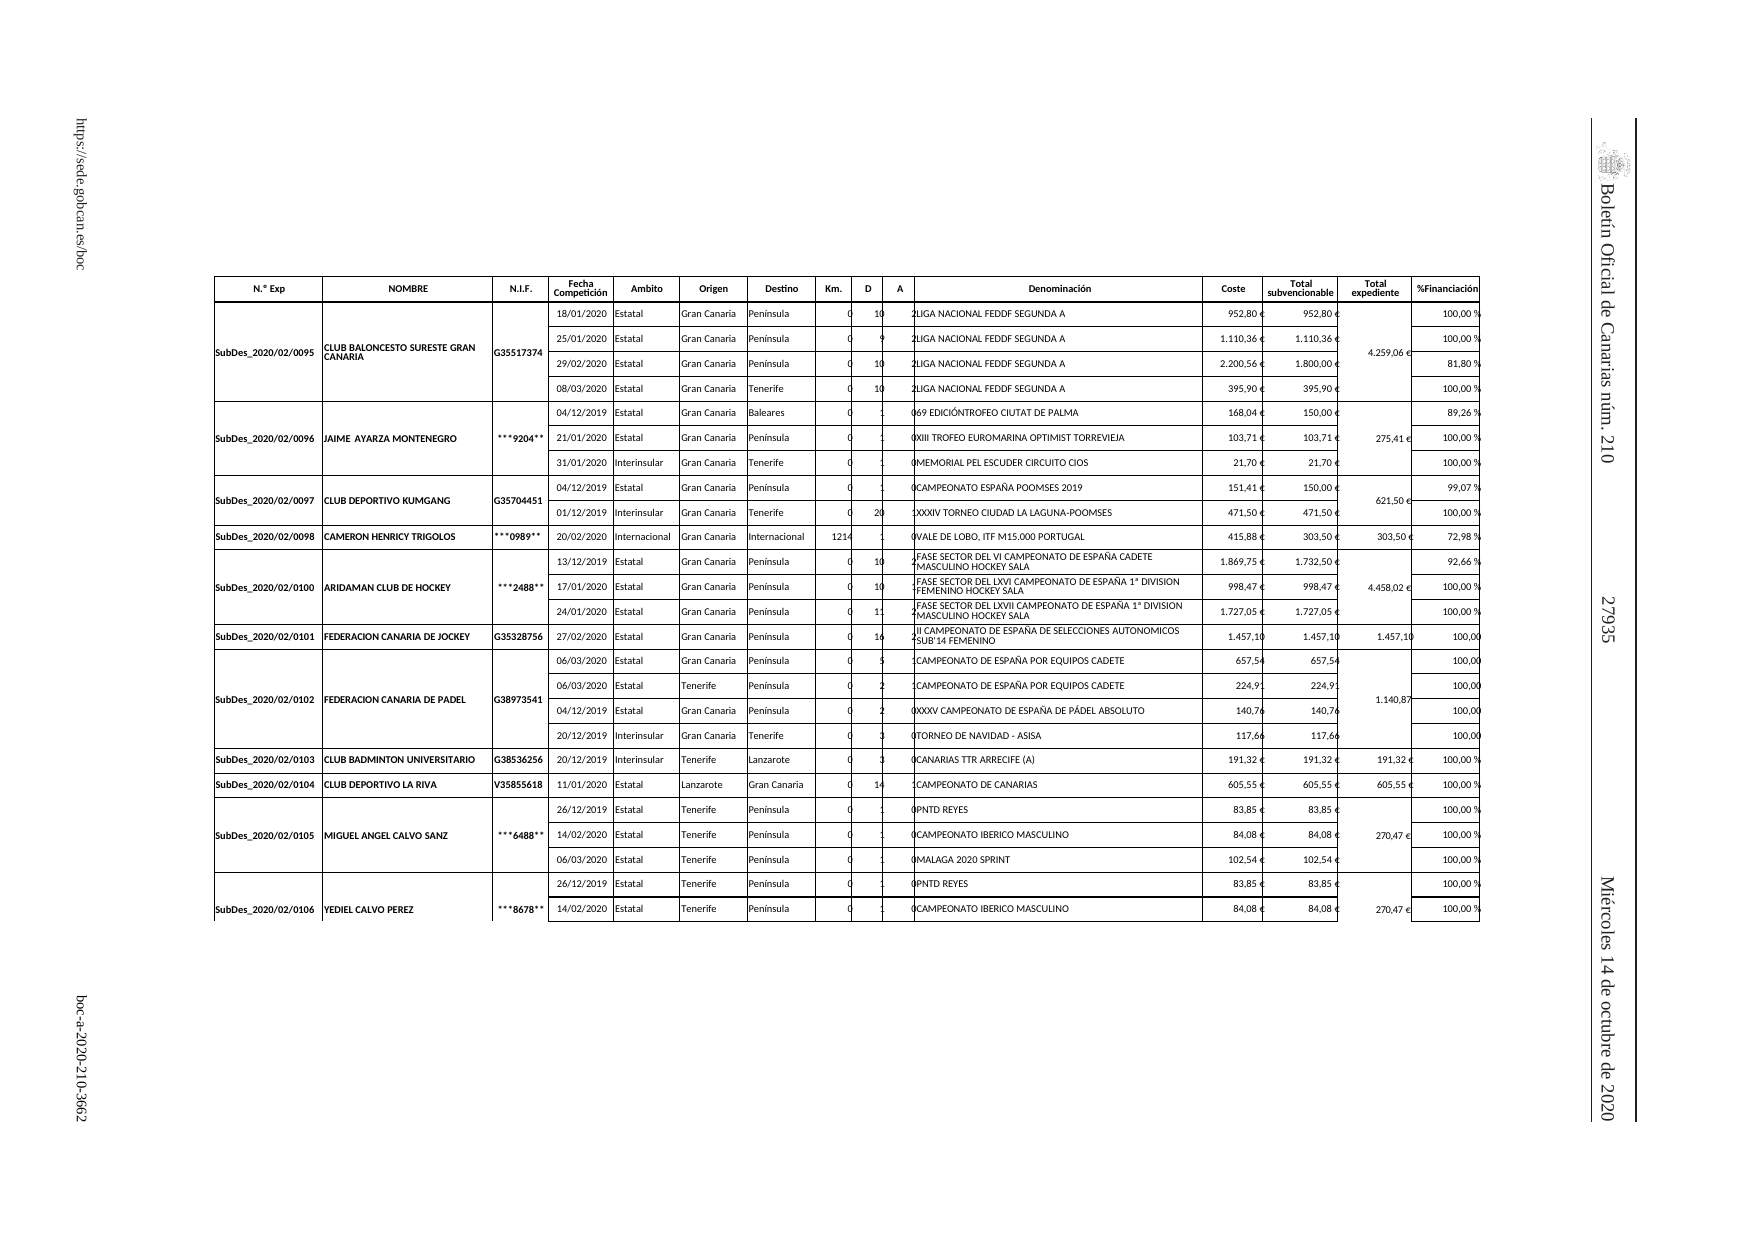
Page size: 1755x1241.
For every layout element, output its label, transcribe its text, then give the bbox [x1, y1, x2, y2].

table_cell G35517374 [493, 303, 548, 401]
table_cell Tenerife [680, 873, 747, 896]
table_cell Gran Canaria [680, 650, 747, 673]
table_cell Península [748, 600, 815, 624]
table_cell 1 [852, 526, 882, 549]
table_cell 20/12/2019 [549, 749, 613, 772]
table_cell 100,00 % [1412, 575, 1479, 599]
table_cell 100,00 [1412, 699, 1479, 723]
table_cell Estatal [614, 650, 679, 673]
table_cell 1 [852, 476, 882, 500]
table_cell 0 [883, 402, 914, 425]
table_header NOMBRE [323, 277, 492, 301]
table_cell 1 [852, 426, 882, 450]
table_cell CAMERON HENRICY TRIGOLOS [323, 526, 492, 549]
table_cell 1 [852, 798, 882, 822]
table_header Coste [1203, 277, 1262, 301]
table_header Km. [816, 277, 851, 301]
table_cell Península [748, 575, 815, 599]
table_cell G38536256 [493, 749, 548, 772]
table_cell 1 [852, 873, 882, 896]
table_cell Tenerife [680, 898, 747, 921]
table_cell 1 [852, 402, 882, 425]
table_cell 657,54 [1263, 650, 1337, 673]
table_cell PNTD REYES [915, 798, 1202, 822]
table_cell 102,54 € [1203, 848, 1262, 872]
table_cell Gran Canaria [680, 575, 747, 599]
table_header %Financiación [1412, 277, 1479, 301]
table_cell V35855618 [493, 774, 548, 797]
table_cell CAMPEONATO IBERICO MASCULINO [915, 823, 1202, 847]
text https://sede.gobcan.es/boc [73, 118, 90, 273]
table_cell Península [748, 873, 815, 896]
table_cell YEDIEL CALVO PEREZ [323, 873, 492, 921]
table_cell Estatal [614, 699, 679, 723]
table_cell 10 [852, 575, 882, 599]
table_cell SubDes_2020/02/0097 [215, 476, 322, 524]
table_cell 0 [816, 625, 851, 648]
table_cell 168,04 € [1203, 402, 1262, 425]
table_cell Tenerife [748, 724, 815, 748]
table_cell Tenerife [680, 674, 747, 698]
table_cell Estatal [614, 426, 679, 450]
table_cell 06/03/2020 [549, 848, 613, 872]
table_cell 21,70 € [1203, 451, 1262, 475]
table_cell 10 [852, 352, 882, 376]
table_cell 0 [816, 327, 851, 351]
table_cell 100,00 % [1412, 898, 1479, 921]
table_cell II CAMPEONATO DE ESPAÑA DE SELECCIONES AUTONOMICOS SUB'14 FEMENINO [915, 625, 1202, 648]
table_cell 1.110,36 € [1263, 327, 1337, 351]
table_cell 998,47 € [1263, 575, 1337, 599]
table_cell 20 [852, 501, 882, 524]
table_cell Gran Canaria [680, 526, 747, 549]
table_cell 1.727,05 € [1263, 600, 1337, 624]
table_cell CAMPEONATO DE ESPAÑA POR EQUIPOS CADETE [915, 650, 1202, 673]
table_cell FEDERACION CANARIA DE JOCKEY [323, 625, 492, 648]
table_cell 0 [816, 352, 851, 376]
table_cell SubDes_2020/02/0104 [215, 774, 322, 797]
table_cell 24/01/2020 [549, 600, 613, 624]
table_cell 395,90 € [1263, 377, 1337, 401]
table_cell 0 [816, 848, 851, 872]
table_cell 150,00 € [1263, 402, 1337, 425]
table_cell 0 [883, 873, 914, 896]
table_cell 13/12/2019 [549, 550, 613, 574]
table_cell Gran Canaria [680, 327, 747, 351]
table_cell 10 [852, 303, 882, 326]
table_cell 0 [883, 848, 914, 872]
table_cell 1 [852, 451, 882, 475]
table_cell XXXIV TORNEO CIUDAD LA LAGUNA‐POOMSES [915, 501, 1202, 524]
table_cell 11/01/2020 [549, 774, 613, 797]
table_cell Estatal [614, 674, 679, 698]
table_cell Gran Canaria [680, 402, 747, 425]
table_header N.º Exp [215, 277, 322, 301]
table_cell SubDes_2020/02/0106 [215, 873, 322, 921]
table_header D [852, 277, 882, 301]
table_header Destino [748, 277, 815, 301]
table_cell 83,85 € [1263, 873, 1337, 896]
table_cell 224,91 [1203, 674, 1262, 698]
table_cell 415,88 € [1203, 526, 1262, 549]
table_header Fecha Competición [549, 277, 613, 301]
table_cell 1 [852, 898, 882, 921]
table_cell 270,47 € [1338, 873, 1411, 921]
table_cell 29/02/2020 [549, 352, 613, 376]
table_cell 1 [883, 774, 914, 797]
table_cell 4.458,02 € [1338, 550, 1411, 624]
table_cell 140,76 [1203, 699, 1262, 723]
table_cell 0 [816, 600, 851, 624]
table_cell Gran Canaria [680, 625, 747, 648]
text Boletín Oficial de Canarias núm. 210 [1598, 183, 1618, 464]
table_cell 18/01/2020 [549, 303, 613, 326]
table_cell MALAGA 2020 SPRINT [915, 848, 1202, 872]
table_cell 100,00 % [1412, 848, 1479, 872]
table_cell FASE SECTOR DEL VI CAMPEONATO DE ESPAÑA CADETE MASCULINO HOCKEY SALA [915, 550, 1202, 574]
table_cell CAMPEONATO ESPAÑA POOMSES 2019 [915, 476, 1202, 500]
table_cell Península [748, 798, 815, 822]
table_cell 1.727,05 € [1203, 600, 1262, 624]
table_cell Estatal [614, 798, 679, 822]
table_cell 275,41 € [1338, 402, 1411, 475]
table_cell 2 [852, 699, 882, 723]
table_cell Estatal [614, 774, 679, 797]
table_cell MEMORIAL PEL ESCUDER CIRCUITO CIOS [915, 451, 1202, 475]
table_cell Península [748, 650, 815, 673]
table_cell 04/12/2019 [549, 402, 613, 425]
table_cell 2 [883, 550, 914, 574]
table_cell 84,08 € [1203, 898, 1262, 921]
table_cell Estatal [614, 575, 679, 599]
table_cell Tenerife [680, 823, 747, 847]
table_cell PNTD REYES [915, 873, 1202, 896]
table_cell 84,08 € [1263, 823, 1337, 847]
table_cell 100,00 % [1412, 327, 1479, 351]
table_cell 100,00 % [1412, 303, 1479, 326]
table_cell 1 [852, 848, 882, 872]
table_cell 5 [852, 650, 882, 673]
table_cell 471,50 € [1203, 501, 1262, 524]
table_cell 0 [816, 724, 851, 748]
table_cell SubDes_2020/02/0096 [215, 402, 322, 475]
table_cell 0 [883, 724, 914, 748]
table_cell 26/12/2019 [549, 873, 613, 896]
table_cell 605,55 € [1338, 774, 1411, 797]
table_cell G35328756 [493, 625, 548, 648]
table_cell JAIME AYARZA MONTENEGRO [323, 402, 492, 475]
table_cell 9 [852, 327, 882, 351]
table_cell 0 [883, 699, 914, 723]
table_cell 395,90 € [1203, 377, 1262, 401]
table_cell FEDERACION CANARIA DE PADEL [323, 650, 492, 748]
table_cell SubDes_2020/02/0101 [215, 625, 322, 648]
table_cell Tenerife [680, 798, 747, 822]
table_cell Estatal [614, 625, 679, 648]
table_cell SubDes_2020/02/0103 [215, 749, 322, 772]
table_cell 0 [816, 426, 851, 450]
table_header Total subvencionable [1263, 277, 1337, 301]
table_cell ***8678** [493, 873, 548, 921]
table_cell 952,80 € [1263, 303, 1337, 326]
table_cell 952,80 € [1203, 303, 1262, 326]
table_cell 3 [852, 749, 882, 772]
table_cell 83,85 € [1203, 873, 1262, 896]
table_cell 81,80 % [1412, 352, 1479, 376]
table_cell 140,76 [1263, 699, 1337, 723]
table_cell Estatal [614, 377, 679, 401]
table_cell Tenerife [748, 451, 815, 475]
table_cell 1 [883, 575, 914, 599]
table_cell FASE SECTOR DEL LXVI CAMPEONATO DE ESPAÑA 1ª DIVISION FEMENINO HOCKEY SALA [915, 575, 1202, 599]
table_cell Estatal [614, 873, 679, 896]
table_cell 26/12/2019 [549, 798, 613, 822]
table_cell Península [748, 426, 815, 450]
table_cell 84,08 € [1203, 823, 1262, 847]
table_cell Península [748, 848, 815, 872]
table_cell Península [748, 550, 815, 574]
table_cell 01/12/2019 [549, 501, 613, 524]
table_cell 1.869,75 € [1203, 550, 1262, 574]
table_cell Estatal [614, 476, 679, 500]
table_cell SubDes_2020/02/0105 [215, 798, 322, 872]
table_cell 14 [852, 774, 882, 797]
table_cell Península [748, 699, 815, 723]
table_cell 0 [816, 303, 851, 326]
table_cell Estatal [614, 550, 679, 574]
table_cell 998,47 € [1203, 575, 1262, 599]
table_cell 83,85 € [1203, 798, 1262, 822]
table_cell 224,91 [1263, 674, 1337, 698]
table_cell 100,00 % [1412, 798, 1479, 822]
table_cell ***2488** [493, 550, 548, 624]
table_cell 303,50 € [1263, 526, 1337, 549]
table_cell 100,00 % [1412, 451, 1479, 475]
table_cell 1.732,50 € [1263, 550, 1337, 574]
table_cell 0 [883, 798, 914, 822]
table_cell ARIDAMAN CLUB DE HOCKEY [323, 550, 492, 624]
table_cell 11 [852, 600, 882, 624]
table_cell 191,32 € [1338, 749, 1411, 772]
table_cell 0 [816, 774, 851, 797]
table_cell 0 [816, 476, 851, 500]
table_cell Estatal [614, 303, 679, 326]
table_cell 100,00 % [1412, 600, 1479, 624]
table_cell 191,32 € [1263, 749, 1337, 772]
table_cell 100,00 % [1412, 774, 1479, 797]
table_cell 103,71 € [1263, 426, 1337, 450]
table_cell 0 [816, 749, 851, 772]
table_cell 621,50 € [1338, 476, 1411, 524]
table_cell Península [748, 625, 815, 648]
table_cell 1 [883, 501, 914, 524]
table_cell 2 [883, 303, 914, 326]
table_cell Gran Canaria [680, 724, 747, 748]
table_cell LIGA NACIONAL FEDDF SEGUNDA A [915, 303, 1202, 326]
table_cell 0 [883, 476, 914, 500]
table_cell Península [748, 352, 815, 376]
table_cell CLUB DEPORTIVO LA RIVA [323, 774, 492, 797]
table_cell 08/03/2020 [549, 377, 613, 401]
table_cell 89,26 % [1412, 402, 1479, 425]
table_cell 69 EDICIÓNTROFEO CIUTAT DE PALMA [915, 402, 1202, 425]
table_cell CAMPEONATO DE ESPAÑA POR EQUIPOS CADETE [915, 674, 1202, 698]
table_cell 14/02/2020 [549, 823, 613, 847]
table_cell 21,70 € [1263, 451, 1337, 475]
table_cell CANARIAS TTR ARRECIFE (A) [915, 749, 1202, 772]
table_cell 83,85 € [1263, 798, 1337, 822]
table_cell Gran Canaria [680, 451, 747, 475]
table_cell 06/03/2020 [549, 650, 613, 673]
table_cell 10 [852, 377, 882, 401]
table_cell Internacional [614, 526, 679, 549]
table_header Total expediente [1338, 277, 1411, 301]
table_header Denominación [915, 277, 1202, 301]
table_cell 72,98 % [1412, 526, 1479, 549]
table_cell 100,00 [1412, 625, 1479, 648]
table_cell Península [748, 327, 815, 351]
table_cell 20/12/2019 [549, 724, 613, 748]
table_cell XXXV CAMPEONATO DE ESPAÑA DE PÁDEL ABSOLUTO [915, 699, 1202, 723]
table_cell SubDes_2020/02/0102 [215, 650, 322, 748]
table_cell 04/12/2019 [549, 476, 613, 500]
table_cell ***6488** [493, 798, 548, 872]
table_cell Estatal [614, 600, 679, 624]
table_cell TORNEO DE NAVIDAD ‐ ASISA [915, 724, 1202, 748]
table_cell 3 [852, 724, 882, 748]
text 27935 [1598, 597, 1618, 646]
table_cell Internacional [748, 526, 815, 549]
table_cell 270,47 € [1338, 798, 1411, 872]
table_cell 1.457,10 [1203, 625, 1262, 648]
table_cell Tenerife [680, 749, 747, 772]
table_header Ambito [614, 277, 679, 301]
table_cell LIGA NACIONAL FEDDF SEGUNDA A [915, 327, 1202, 351]
table_cell 84,08 € [1263, 898, 1337, 921]
table_cell 0 [816, 575, 851, 599]
table_cell 0 [883, 526, 914, 549]
table_cell Estatal [614, 402, 679, 425]
table_cell 657,54 [1203, 650, 1262, 673]
table_cell Gran Canaria [680, 303, 747, 326]
table_header Origen [680, 277, 747, 301]
table_cell Estatal [614, 848, 679, 872]
table_cell 2 [883, 600, 914, 624]
table_cell Península [748, 898, 815, 921]
table_cell 1214 [816, 526, 851, 549]
table_cell 471,50 € [1263, 501, 1337, 524]
table_cell FASE SECTOR DEL LXVII CAMPEONATO DE ESPAÑA 1ª DIVISION MASCULINO HOCKEY SALA [915, 600, 1202, 624]
table_cell 1.800,00 € [1263, 352, 1337, 376]
table_cell 2 [883, 625, 914, 648]
table_cell 0 [816, 823, 851, 847]
table_cell Gran Canaria [680, 426, 747, 450]
table_cell Tenerife [748, 377, 815, 401]
table_cell 117,66 [1263, 724, 1337, 748]
table_cell SubDes_2020/02/0100 [215, 550, 322, 624]
table_cell 0 [883, 823, 914, 847]
table_cell G38973541 [493, 650, 548, 748]
table_cell Interinsular [614, 501, 679, 524]
table_cell Tenerife [680, 848, 747, 872]
table_cell 0 [816, 798, 851, 822]
table_cell 16 [852, 625, 882, 648]
table_cell 20/02/2020 [549, 526, 613, 549]
table_cell SubDes_2020/02/0098 [215, 526, 322, 549]
table_cell 1.140,87 [1338, 650, 1411, 748]
table_cell XIII TROFEO EUROMARINA OPTIMIST TORREVIEJA [915, 426, 1202, 450]
table_cell 0 [816, 650, 851, 673]
table_cell CAMPEONATO IBERICO MASCULINO [915, 898, 1202, 921]
table_cell 0 [816, 451, 851, 475]
table_cell LIGA NACIONAL FEDDF SEGUNDA A [915, 377, 1202, 401]
table_cell 1 [883, 650, 914, 673]
table_cell Península [748, 476, 815, 500]
table_cell Baleares [748, 402, 815, 425]
table_cell 605,55 € [1263, 774, 1337, 797]
table_cell SubDes_2020/02/0095 [215, 303, 322, 401]
table_cell 0 [883, 451, 914, 475]
table_cell 100,00 % [1412, 501, 1479, 524]
table_cell 1.110,36 € [1203, 327, 1262, 351]
table_cell 100,00 % [1412, 749, 1479, 772]
table_header A [883, 277, 914, 301]
table_cell 1.457,10 [1338, 625, 1411, 648]
table_cell 14/02/2020 [549, 898, 613, 921]
table_cell 04/12/2019 [549, 699, 613, 723]
table_cell Tenerife [748, 501, 815, 524]
table_cell 100,00 % [1412, 426, 1479, 450]
table_cell Gran Canaria [680, 699, 747, 723]
table_cell Interinsular [614, 749, 679, 772]
table_cell 103,71 € [1203, 426, 1262, 450]
table_cell 117,66 [1203, 724, 1262, 748]
table_cell 100,00 % [1412, 377, 1479, 401]
table_cell 0 [816, 377, 851, 401]
table_cell 17/01/2020 [549, 575, 613, 599]
table_cell 1 [883, 674, 914, 698]
table_cell 102,54 € [1263, 848, 1337, 872]
table_cell 2 [883, 352, 914, 376]
table_cell 0 [816, 402, 851, 425]
table_cell 31/01/2020 [549, 451, 613, 475]
table_cell Península [748, 303, 815, 326]
table_cell 0 [883, 426, 914, 450]
table_cell CLUB DEPORTIVO KUMGANG [323, 476, 492, 524]
table_cell Interinsular [614, 724, 679, 748]
table_cell 25/01/2020 [549, 327, 613, 351]
table_cell Estatal [614, 327, 679, 351]
table_cell Gran Canaria [680, 352, 747, 376]
table_cell 2 [852, 674, 882, 698]
table_cell 605,55 € [1203, 774, 1262, 797]
table_cell LIGA NACIONAL FEDDF SEGUNDA A [915, 352, 1202, 376]
table_cell Lanzarote [748, 749, 815, 772]
table_cell MIGUEL ANGEL CALVO SANZ [323, 798, 492, 872]
table_cell Gran Canaria [680, 550, 747, 574]
table_cell 0 [816, 699, 851, 723]
table_cell Gran Canaria [748, 774, 815, 797]
table_cell ***0989** [493, 526, 548, 549]
table_cell Estatal [614, 352, 679, 376]
text Miércoles 14 de octubre de 2020 [1598, 876, 1618, 1124]
table_cell 10 [852, 550, 882, 574]
table_cell Estatal [614, 898, 679, 921]
table_cell Península [748, 674, 815, 698]
table_cell CLUB BALONCESTO SURESTE GRAN CANARIA [323, 303, 492, 401]
table_cell ***9204** [493, 402, 548, 475]
table_cell Estatal [614, 823, 679, 847]
table_cell 0 [883, 749, 914, 772]
table_cell 92,66 % [1412, 550, 1479, 574]
table_cell 0 [816, 550, 851, 574]
table_cell 1.457,10 [1263, 625, 1337, 648]
table_cell 2 [883, 377, 914, 401]
table_cell VALE DE LOBO, ITF M15.000 PORTUGAL [915, 526, 1202, 549]
table_cell G35704451 [493, 476, 548, 524]
table_cell 303,50 € [1338, 526, 1411, 549]
table_cell 27/02/2020 [549, 625, 613, 648]
table_cell 150,00 € [1263, 476, 1337, 500]
table_cell Península [748, 823, 815, 847]
table_cell Gran Canaria [680, 377, 747, 401]
table_cell 0 [816, 898, 851, 921]
table_cell 100,00 % [1412, 873, 1479, 896]
table_cell 100,00 % [1412, 823, 1479, 847]
table_cell 2.200,56 € [1203, 352, 1262, 376]
table_cell CLUB BADMINTON UNIVERSITARIO [323, 749, 492, 772]
table_cell 06/03/2020 [549, 674, 613, 698]
table_cell Gran Canaria [680, 501, 747, 524]
table_cell 100,00 [1412, 724, 1479, 748]
table_cell 0 [883, 898, 914, 921]
table_cell 0 [816, 674, 851, 698]
table_cell 21/01/2020 [549, 426, 613, 450]
table_cell 151,41 € [1203, 476, 1262, 500]
table_cell 100,00 [1412, 674, 1479, 698]
table_cell Gran Canaria [680, 476, 747, 500]
table_cell 100,00 [1412, 650, 1479, 673]
table_cell 0 [816, 501, 851, 524]
table_cell Interinsular [614, 451, 679, 475]
table_cell CAMPEONATO DE CANARIAS [915, 774, 1202, 797]
table_cell 1 [852, 823, 882, 847]
table_cell 99,07 % [1412, 476, 1479, 500]
table_cell 0 [816, 873, 851, 896]
table_cell 191,32 € [1203, 749, 1262, 772]
table_header N.I.F. [493, 277, 548, 301]
table_cell 4.259,06 € [1338, 303, 1411, 401]
table_cell 2 [883, 327, 914, 351]
table_cell Lanzarote [680, 774, 747, 797]
text boc-a-2020-210-3662 [74, 995, 91, 1124]
table_cell Gran Canaria [680, 600, 747, 624]
